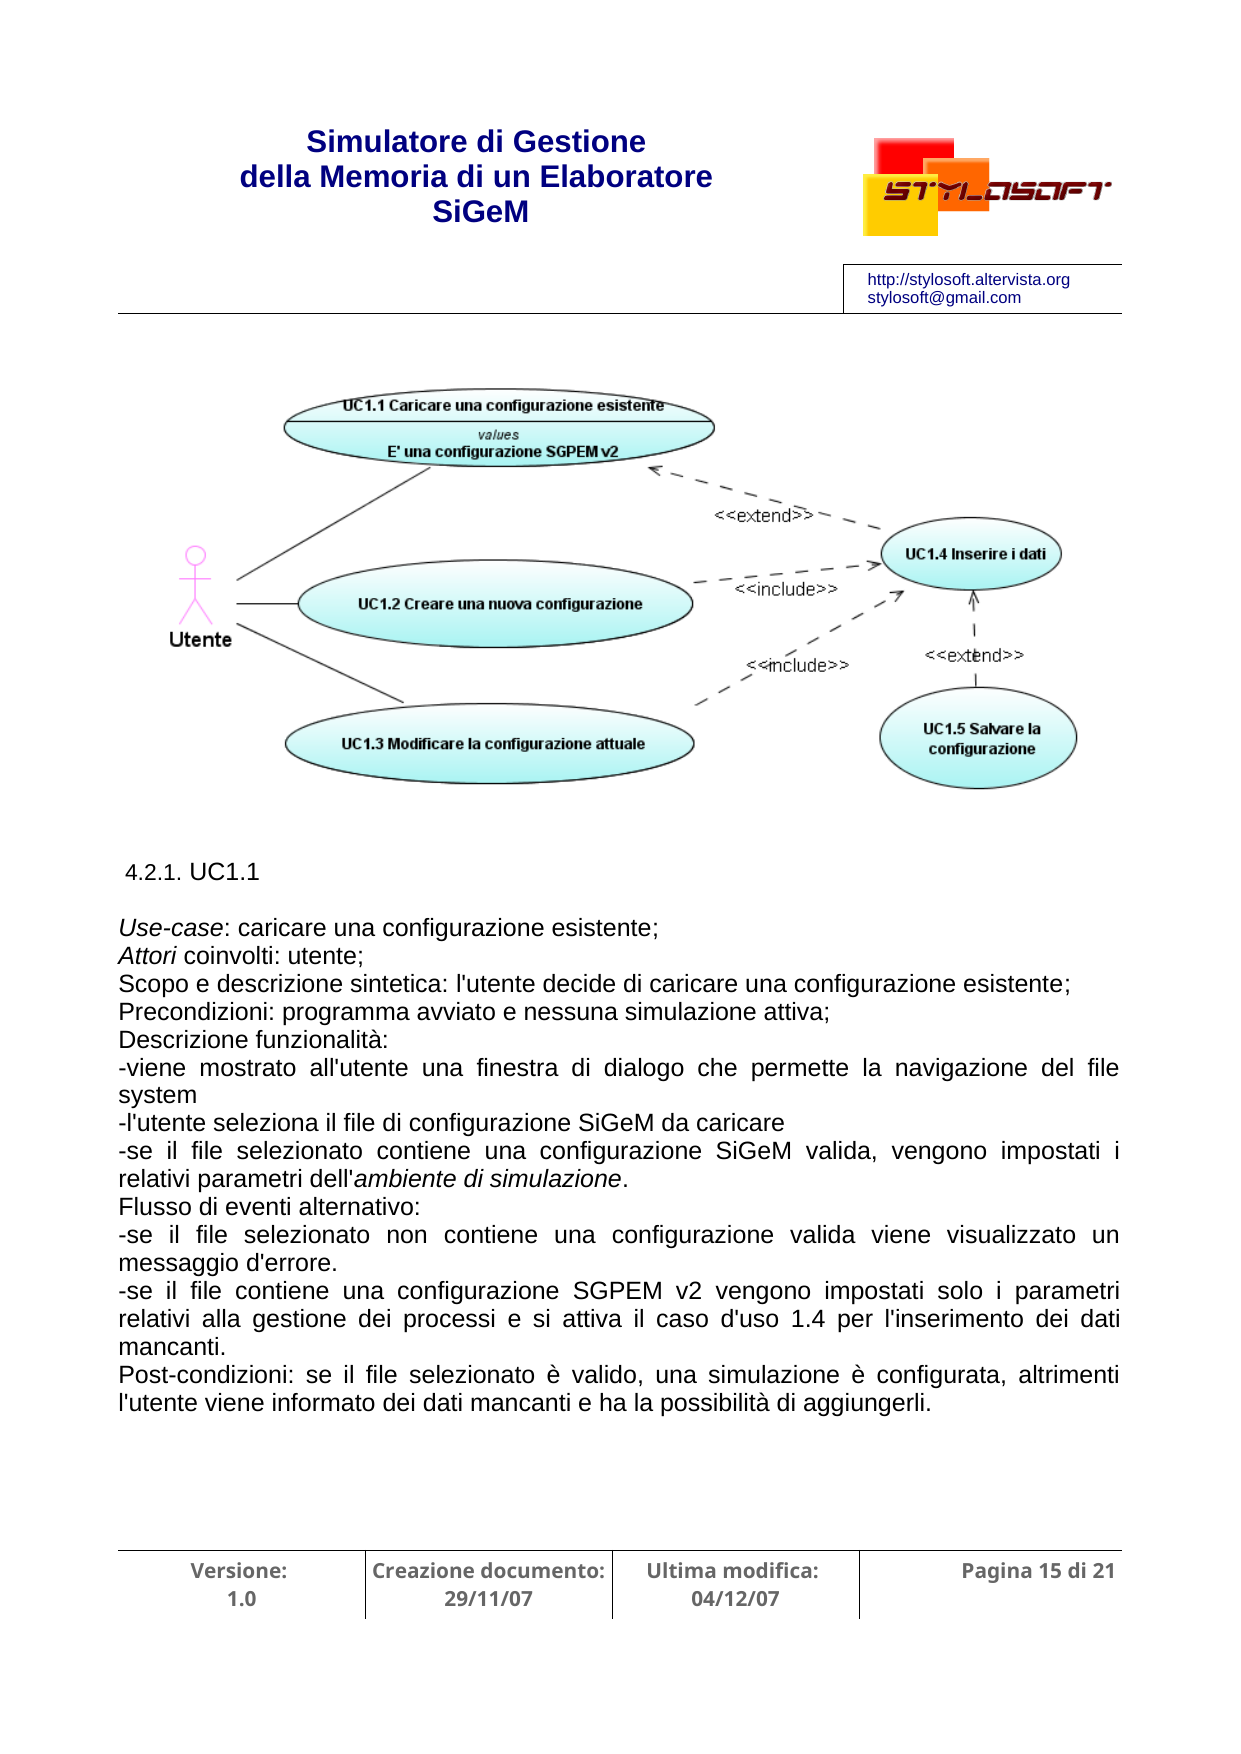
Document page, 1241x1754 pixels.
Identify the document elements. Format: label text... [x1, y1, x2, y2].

text Descrizione funzionalità: [118, 1025, 1122, 1053]
picture [848, 123, 1117, 247]
text Use-case: caricare una configurazione esistente; [118, 914, 1122, 942]
text -l'utente seleziona il file di configurazione SiGeM da caricare [118, 1109, 1122, 1137]
text Scopo e descrizione sintetica: l'utente decide di caricare una configurazione esistente; [118, 969, 1122, 997]
text -se il file contiene una configurazione SGPEM v2 vengono impostati solo i parametri relativi alla gestione dei processi e si attiva il caso d'uso 1.4 per l'inserimento dei dati mancanti. [118, 1277, 1122, 1360]
text -se il file selezionato non contiene una configurazione valida viene visualizzato un messaggio d'errore. [118, 1221, 1122, 1277]
text Flusso di eventi alternativo: [118, 1193, 1122, 1221]
text Post-condizioni: se il file selezionato è valido, una simulazione è configurata, altrimenti l'utente viene informato dei dati mancanti e ha la possibilità di aggiungerli. [118, 1360, 1122, 1416]
text -se il file selezionato contiene una configurazione SiGeM valida, vengono impostati i relativi parametri dell'ambiente di simulazione. [118, 1137, 1122, 1193]
text -viene mostrato all'utente una finestra di dialogo che permette la navigazione del file system [118, 1053, 1122, 1109]
list UC1.1 [125, 858, 1122, 886]
text Attori coinvolti: utente; [118, 942, 1122, 969]
text Precondizioni: programma avviato e nessuna simulazione attiva; [118, 997, 1122, 1025]
